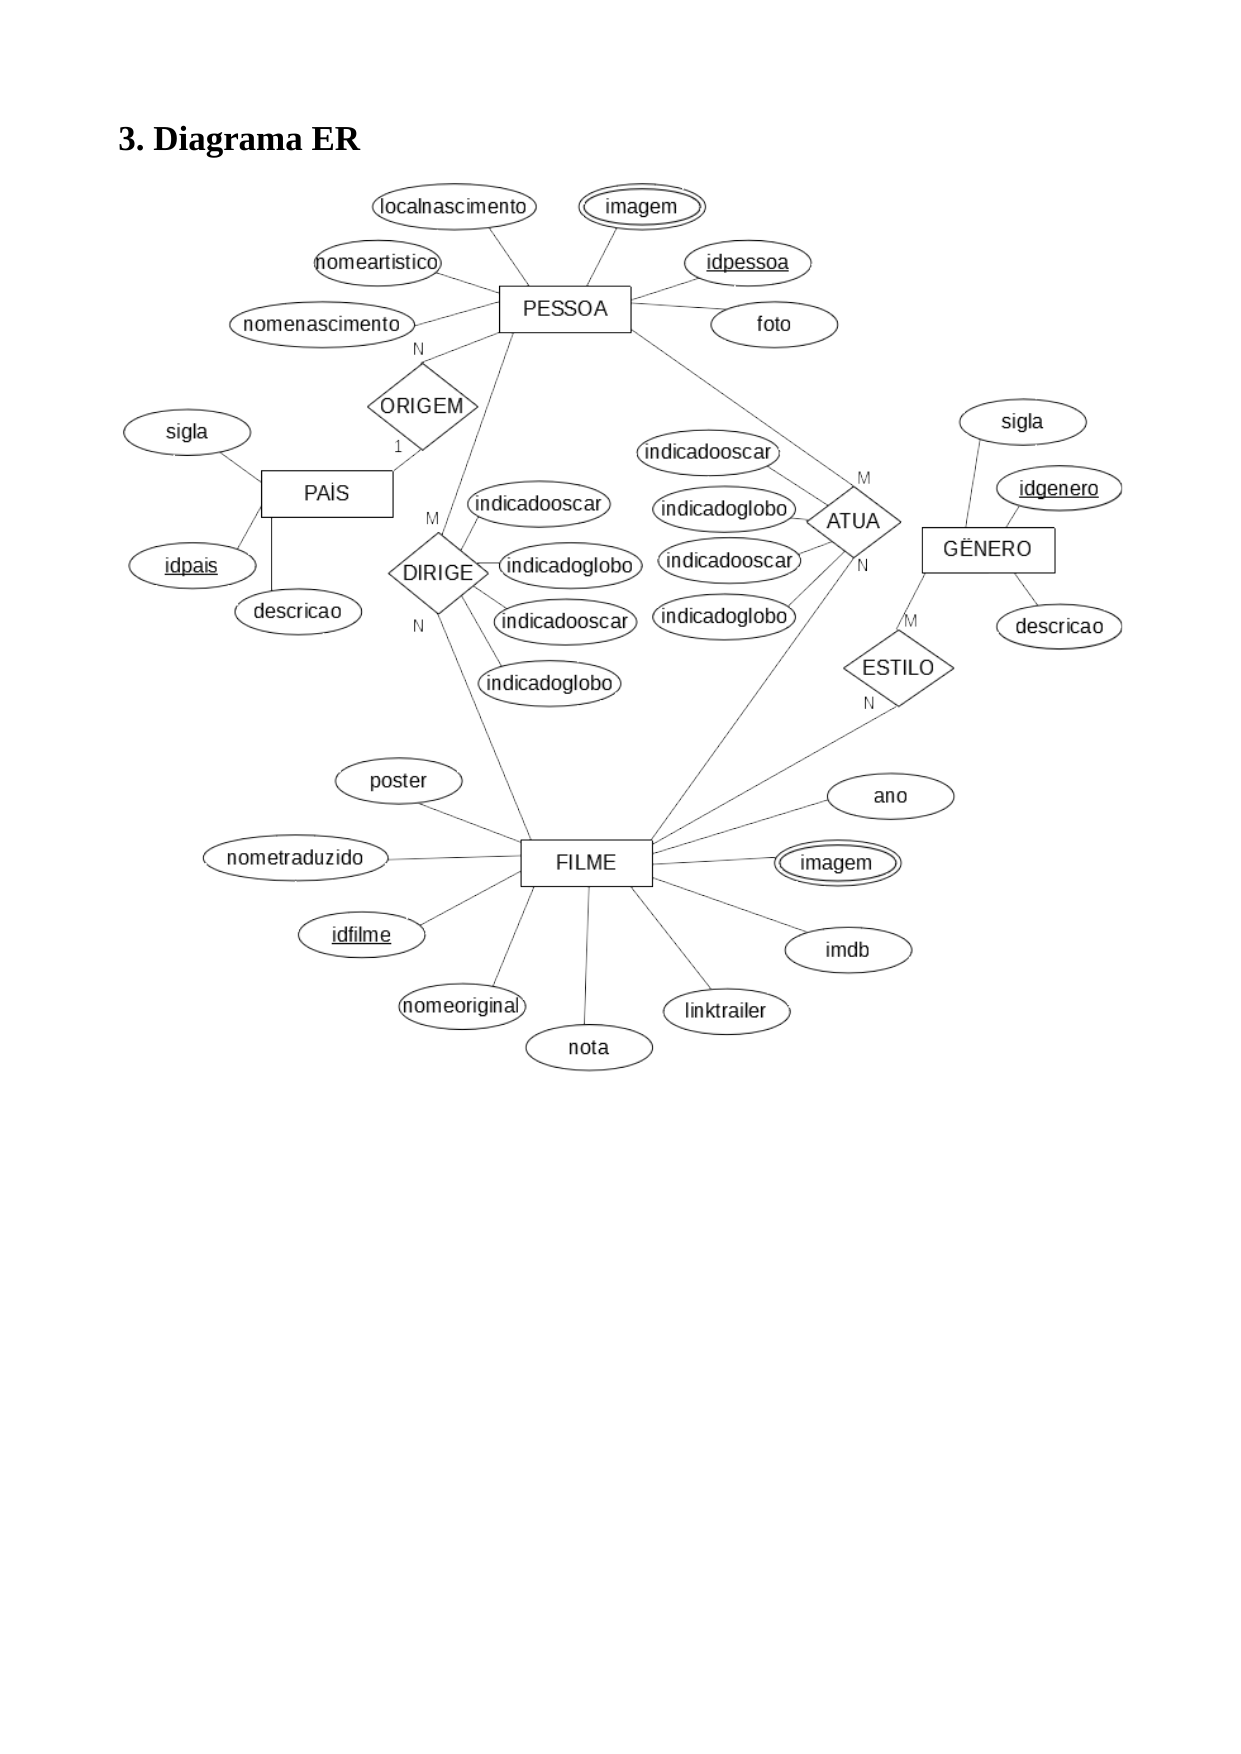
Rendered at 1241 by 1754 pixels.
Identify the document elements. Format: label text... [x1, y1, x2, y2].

picture [118, 173, 1123, 1593]
subtitle 3. Diagrama ER [118, 118, 1122, 158]
